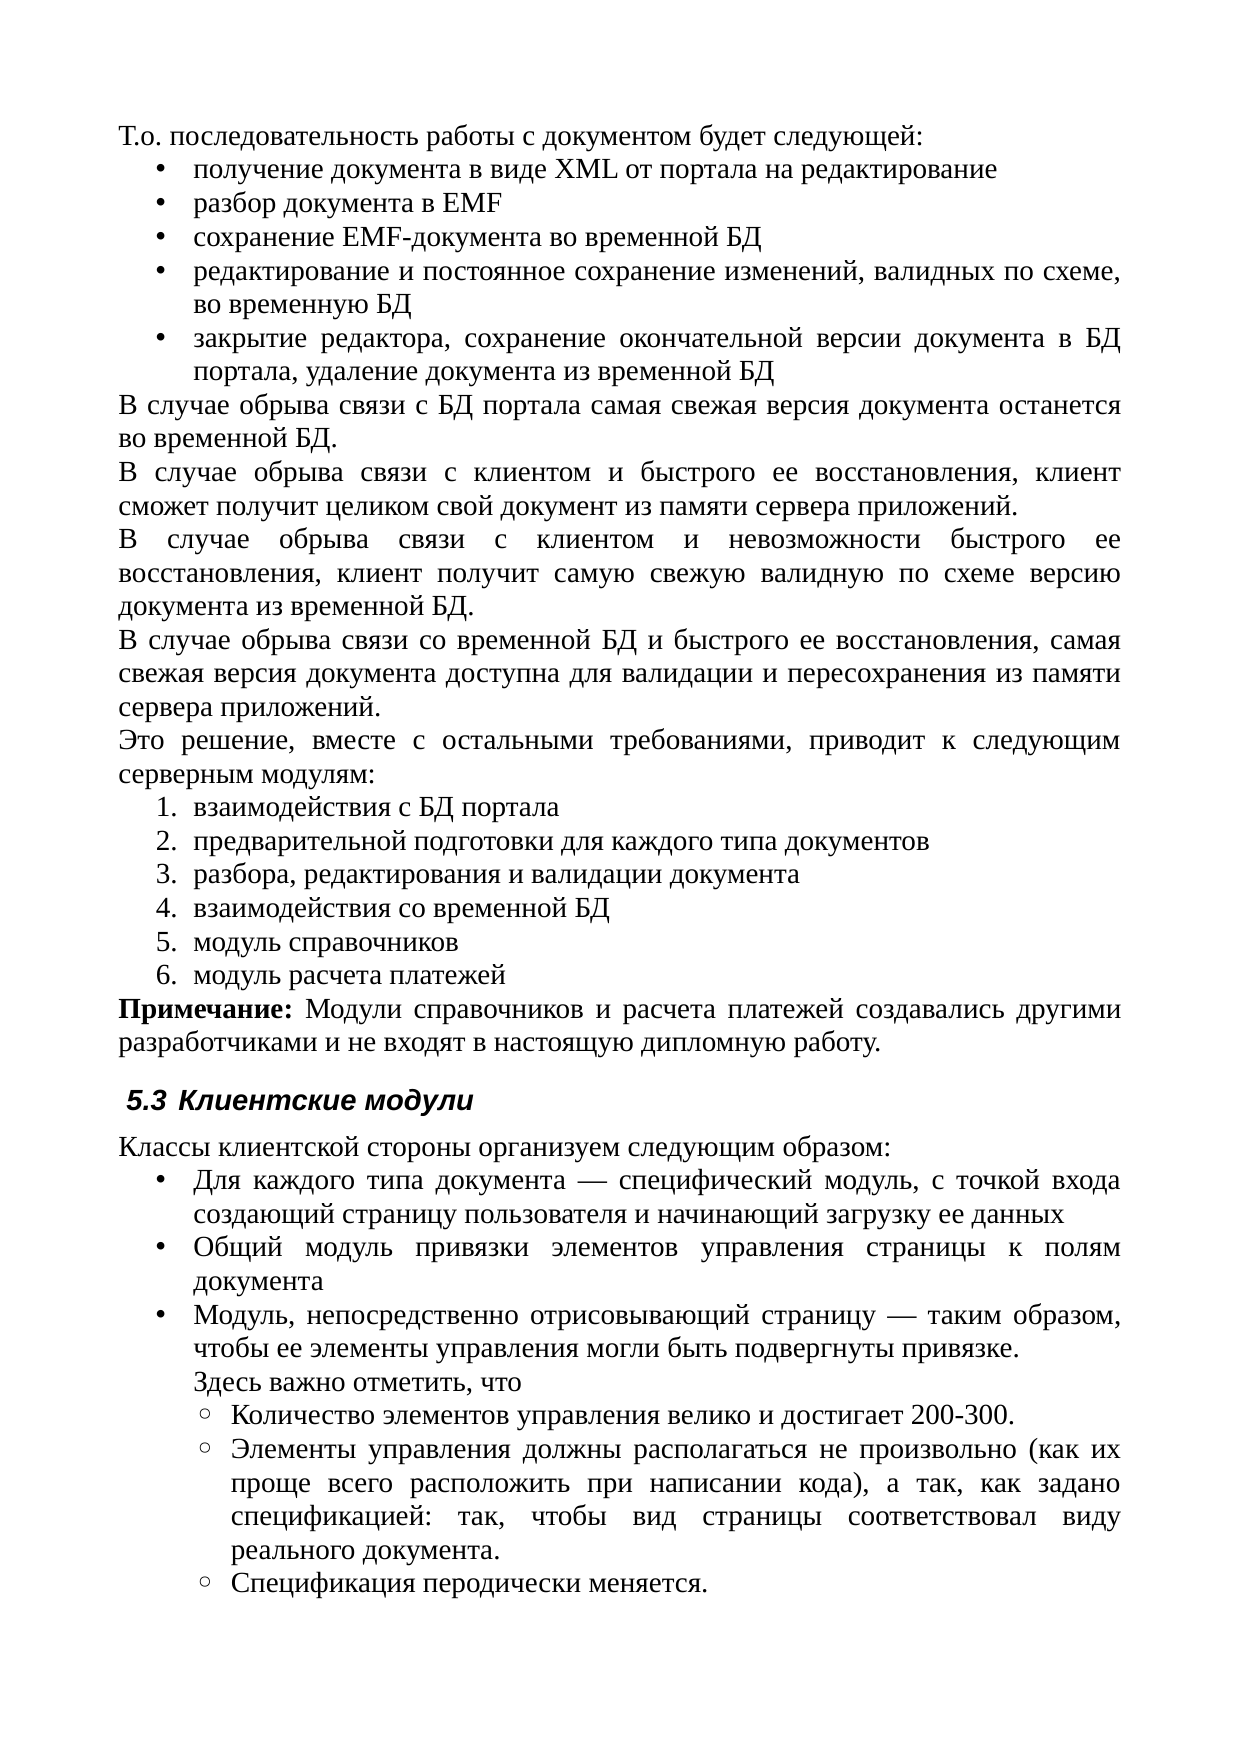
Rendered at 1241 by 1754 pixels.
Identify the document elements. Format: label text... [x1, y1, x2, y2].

list разбора, редактирования и валидации документа [156, 857, 1122, 890]
text В случае обрыва связи со временной БД и быстрого ее восстановления, самая свежая версия документа доступна для валидации и пересохранения из памяти сервера приложений. [118, 622, 1122, 722]
text Классы клиентской стороны организуем следующим образом: [118, 1129, 1122, 1162]
list Элементы управления должны располагаться не произвольно (как их проще всего расположить при написании кода), а так, как задано спецификацией: так, чтобы вид страницы соответствовал виду реального документа. [193, 1431, 1122, 1565]
list закрытие редактора, сохранение окончательной версии документа в БД портала, удаление документа из временной БД [156, 320, 1122, 387]
text Т.о. последовательность работы с документом будет следующей: [118, 118, 1122, 152]
list взаимодействия с БД портала [156, 789, 1122, 823]
list редактирование и постоянное сохранение изменений, валидных по схеме, во временную БД [156, 253, 1122, 320]
list разбор документа в EMF [156, 185, 1122, 219]
list модуль расчета платежей [156, 957, 1122, 991]
text В случае обрыва связи с клиентом и быстрого ее восстановления, клиент сможет получит целиком свой документ из памяти сервера приложений. [118, 454, 1122, 521]
list получение документа в виде XML от портала на редактирование [156, 152, 1122, 185]
text В случае обрыва связи с БД портала самая свежая версия документа останется во временной БД. [118, 387, 1122, 454]
list взаимодействия со временной БД [156, 890, 1122, 924]
list Здесь важно отметить, что [156, 1364, 1122, 1397]
list сохранение EMF-документа во временной БД [156, 219, 1122, 253]
text Примечание: Модули справочников и расчета платежей создавались другими разработчиками и не входят в настоящую дипломную работу. [118, 991, 1122, 1058]
list Общий модуль привязки элементов управления страницы к полям документа [156, 1229, 1122, 1297]
subtitle Клиентские модули [118, 1083, 1122, 1116]
list Для каждого типа документа — специфический модуль, с точкой входа создающий страницу пользователя и начинающий загрузку ее данных [156, 1162, 1122, 1229]
list предварительной подготовки для каждого типа документов [156, 823, 1122, 857]
list модуль справочников [156, 924, 1122, 957]
list Количество элементов управления велико и достигает 200-300. [193, 1397, 1122, 1431]
text Это решение, вместе с остальными требованиями, приводит к следующим серверным модулям: [118, 722, 1122, 789]
list Модуль, непосредственно отрисовывающий страницу — таким образом, чтобы ее элементы управления могли быть подвергнуты привязке. [156, 1297, 1122, 1364]
list Спецификация перодически меняется. [193, 1565, 1122, 1599]
text В случае обрыва связи с клиентом и невозможности быстрого ее восстановления, клиент получит самую свежую валидную по схеме версию документа из временной БД. [118, 521, 1122, 622]
